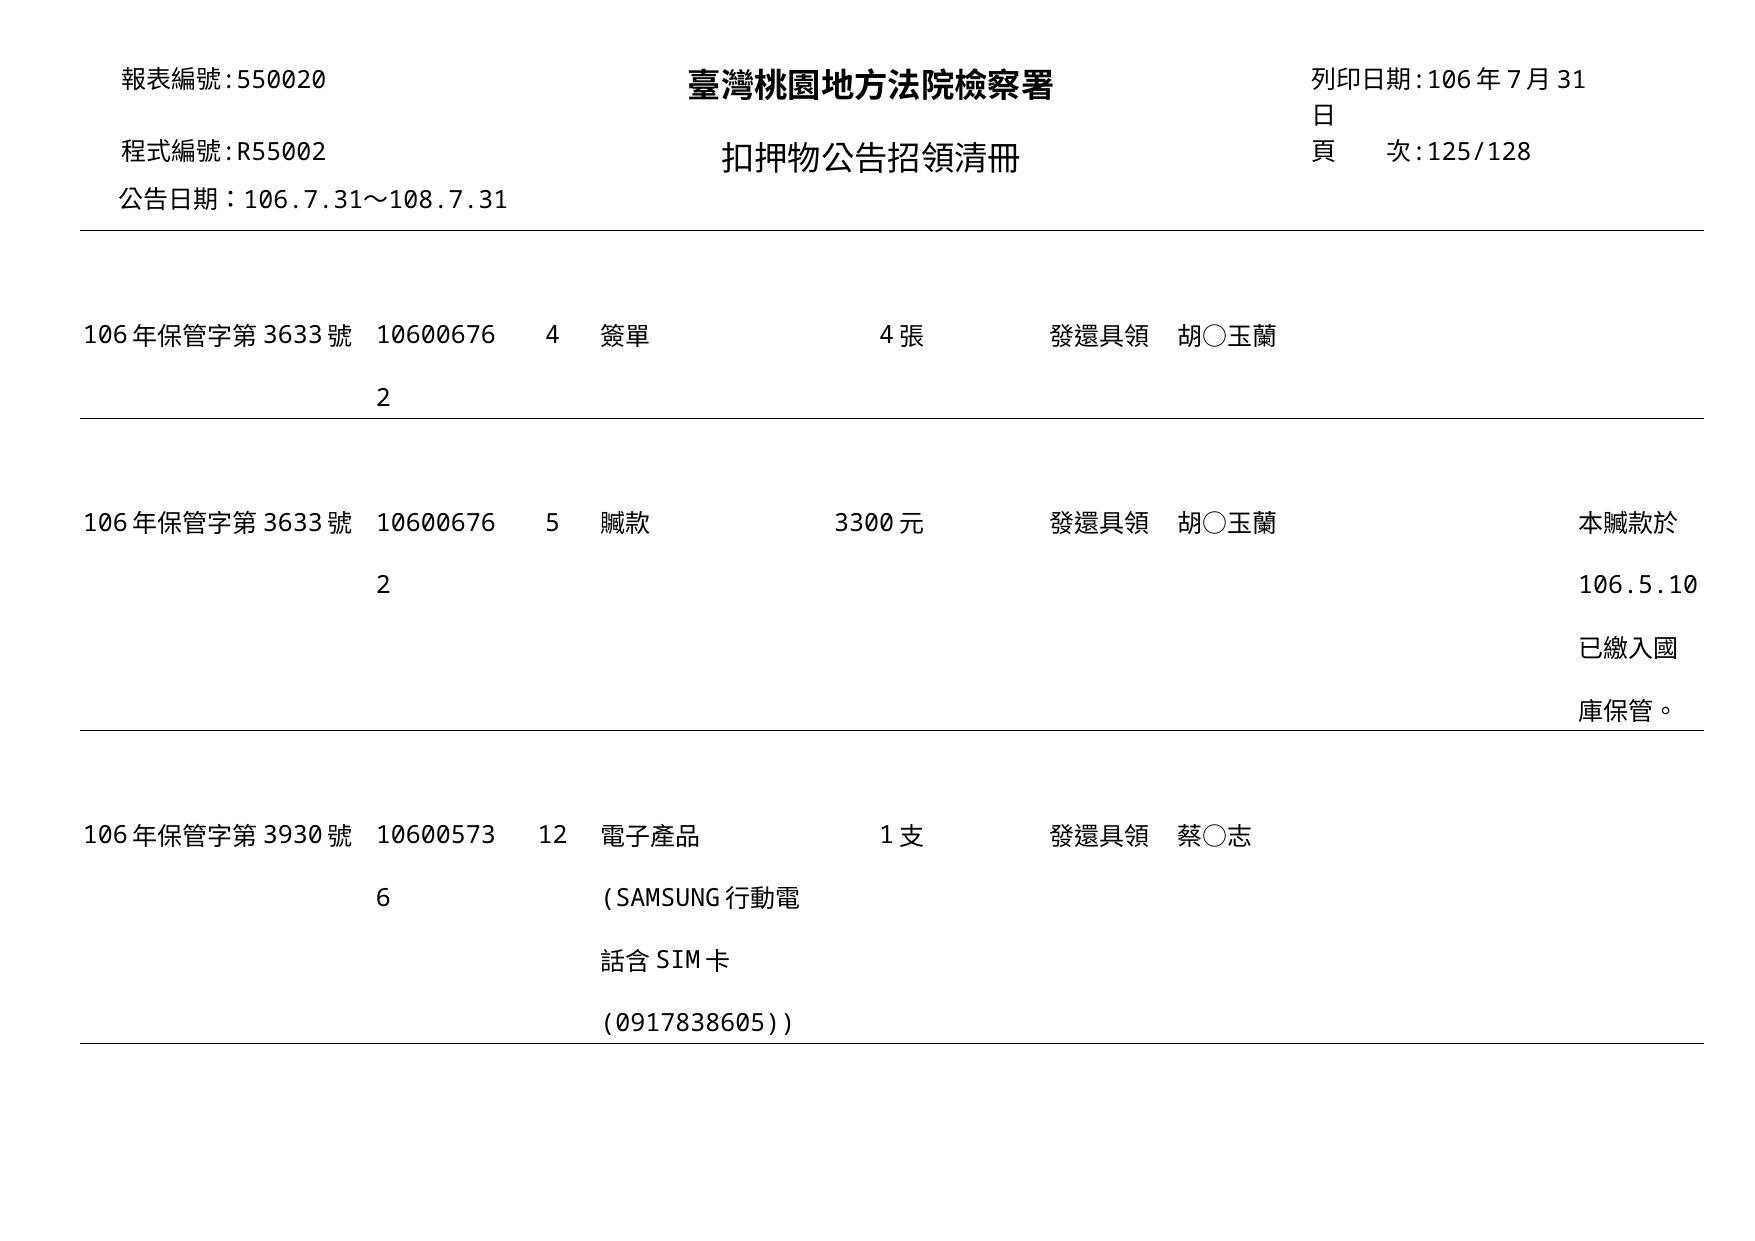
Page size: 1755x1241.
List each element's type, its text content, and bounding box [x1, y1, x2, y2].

table_cell 106005736 [373, 731, 507, 1042]
table_cell 蔡○志 [1175, 731, 1317, 1042]
table_cell [927, 419, 1046, 730]
table_cell [927, 731, 1046, 1042]
table_cell [927, 231, 1046, 417]
table_cell 4 [507, 231, 597, 417]
table_cell 胡○玉蘭 [1175, 231, 1317, 417]
table_cell 胡○玉蘭 [1175, 419, 1317, 730]
table_cell 本贓款於106.5.10已繳入國庫保管。 [1575, 419, 1704, 730]
table_cell 12 [507, 731, 597, 1042]
table_cell 1支 [808, 731, 927, 1042]
table_cell [1317, 231, 1575, 417]
table_cell 106年保管字第3633號 [80, 231, 373, 417]
table_cell 106006762 [373, 419, 507, 730]
table_cell [1575, 231, 1704, 417]
table_cell [1317, 731, 1575, 1042]
table_cell 簽單 [597, 231, 807, 417]
table_cell 3300元 [808, 419, 927, 730]
table_cell 贓款 [597, 419, 807, 730]
table_cell 5 [507, 419, 597, 730]
table_cell 106年保管字第3930號 [80, 731, 373, 1042]
table_cell 4張 [808, 231, 927, 417]
table_cell 發還具領 [1046, 731, 1175, 1042]
table_cell 發還具領 [1046, 419, 1175, 730]
table_cell 106年保管字第3633號 [80, 419, 373, 730]
table_cell 發還具領 [1046, 231, 1175, 417]
table_cell [1575, 731, 1704, 1042]
table_cell 106006762 [373, 231, 507, 417]
table_cell [1317, 419, 1575, 730]
table_cell 電子產品(SAMSUNG行動電話含SIM卡(0917838605)) [597, 731, 807, 1042]
